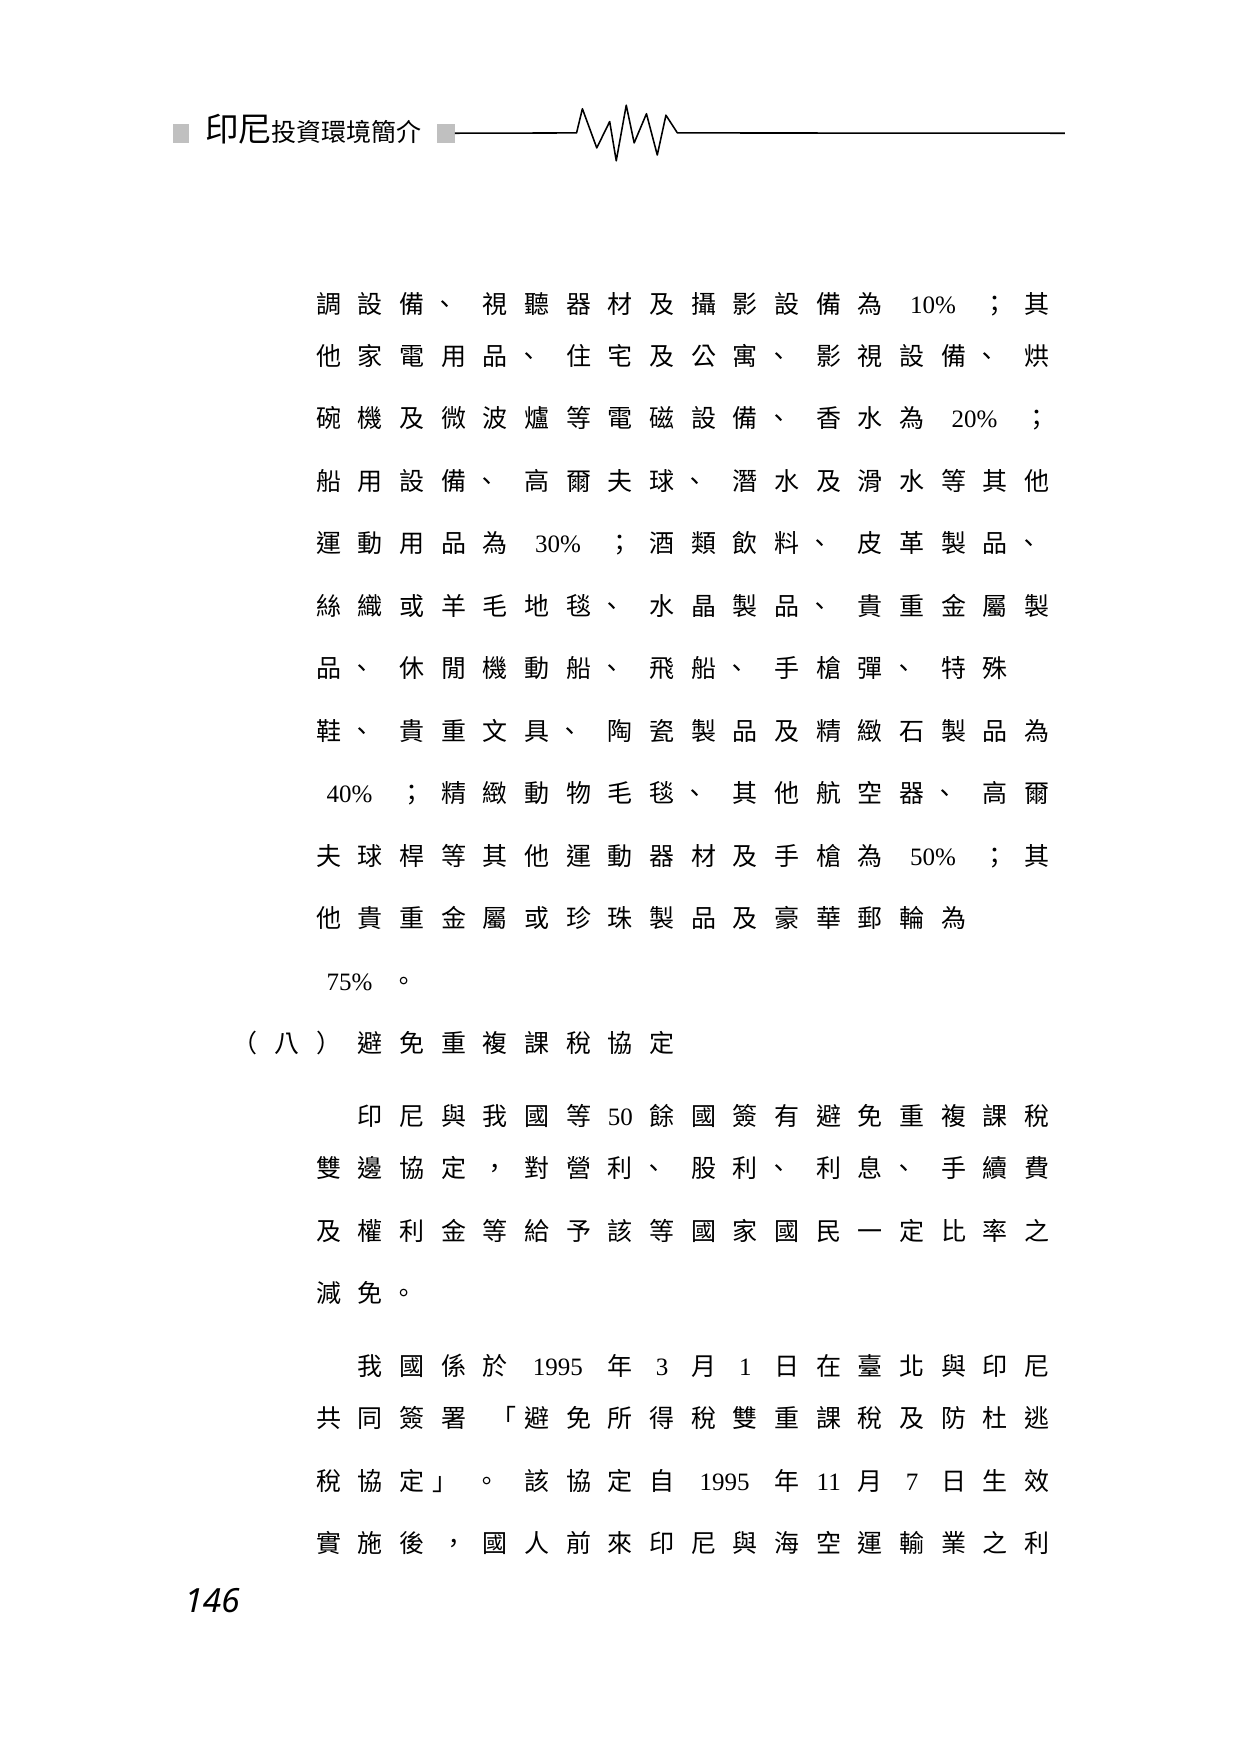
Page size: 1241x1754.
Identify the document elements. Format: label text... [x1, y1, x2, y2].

text 我國係於1995年3月1日在臺北與印尼共同簽署「避免所得稅雙重課稅及防杜逃稅協定」。該協定自1995年11月7日生效實施後，國人前來印尼與海空運輸業之利 [281, 1313, 1058, 1563]
text （八）避免重複課稅協定 [207, 1000, 1058, 1063]
text 調設備、視聽器材及攝影設備為10%；其他家電用品、住宅及公寓、影視設備、烘碗機及微波爐等電磁設備、香水為20%；船用設備、高爾夫球、潛水及滑水等其他運動用品為30%；酒類飲料、皮革製品、絲織或羊毛地毯、水晶製品、貴重金屬製品、休閒機動船、飛船、手槍彈、特殊鞋、貴重文具、陶瓷製品及精緻石製品為40%；精緻動物毛毯、其他航空器、高爾夫球桿等其他運動器材及手槍為50%；其他貴重金屬或珍珠製品及豪華郵輪為75%。 [281, 250, 1058, 1000]
text 印尼與我國等50餘國簽有避免重複課稅雙邊協定，對營利、股利、利息、手續費及權利金等給予該等國家國民一定比率之減免。 [281, 1063, 1058, 1313]
